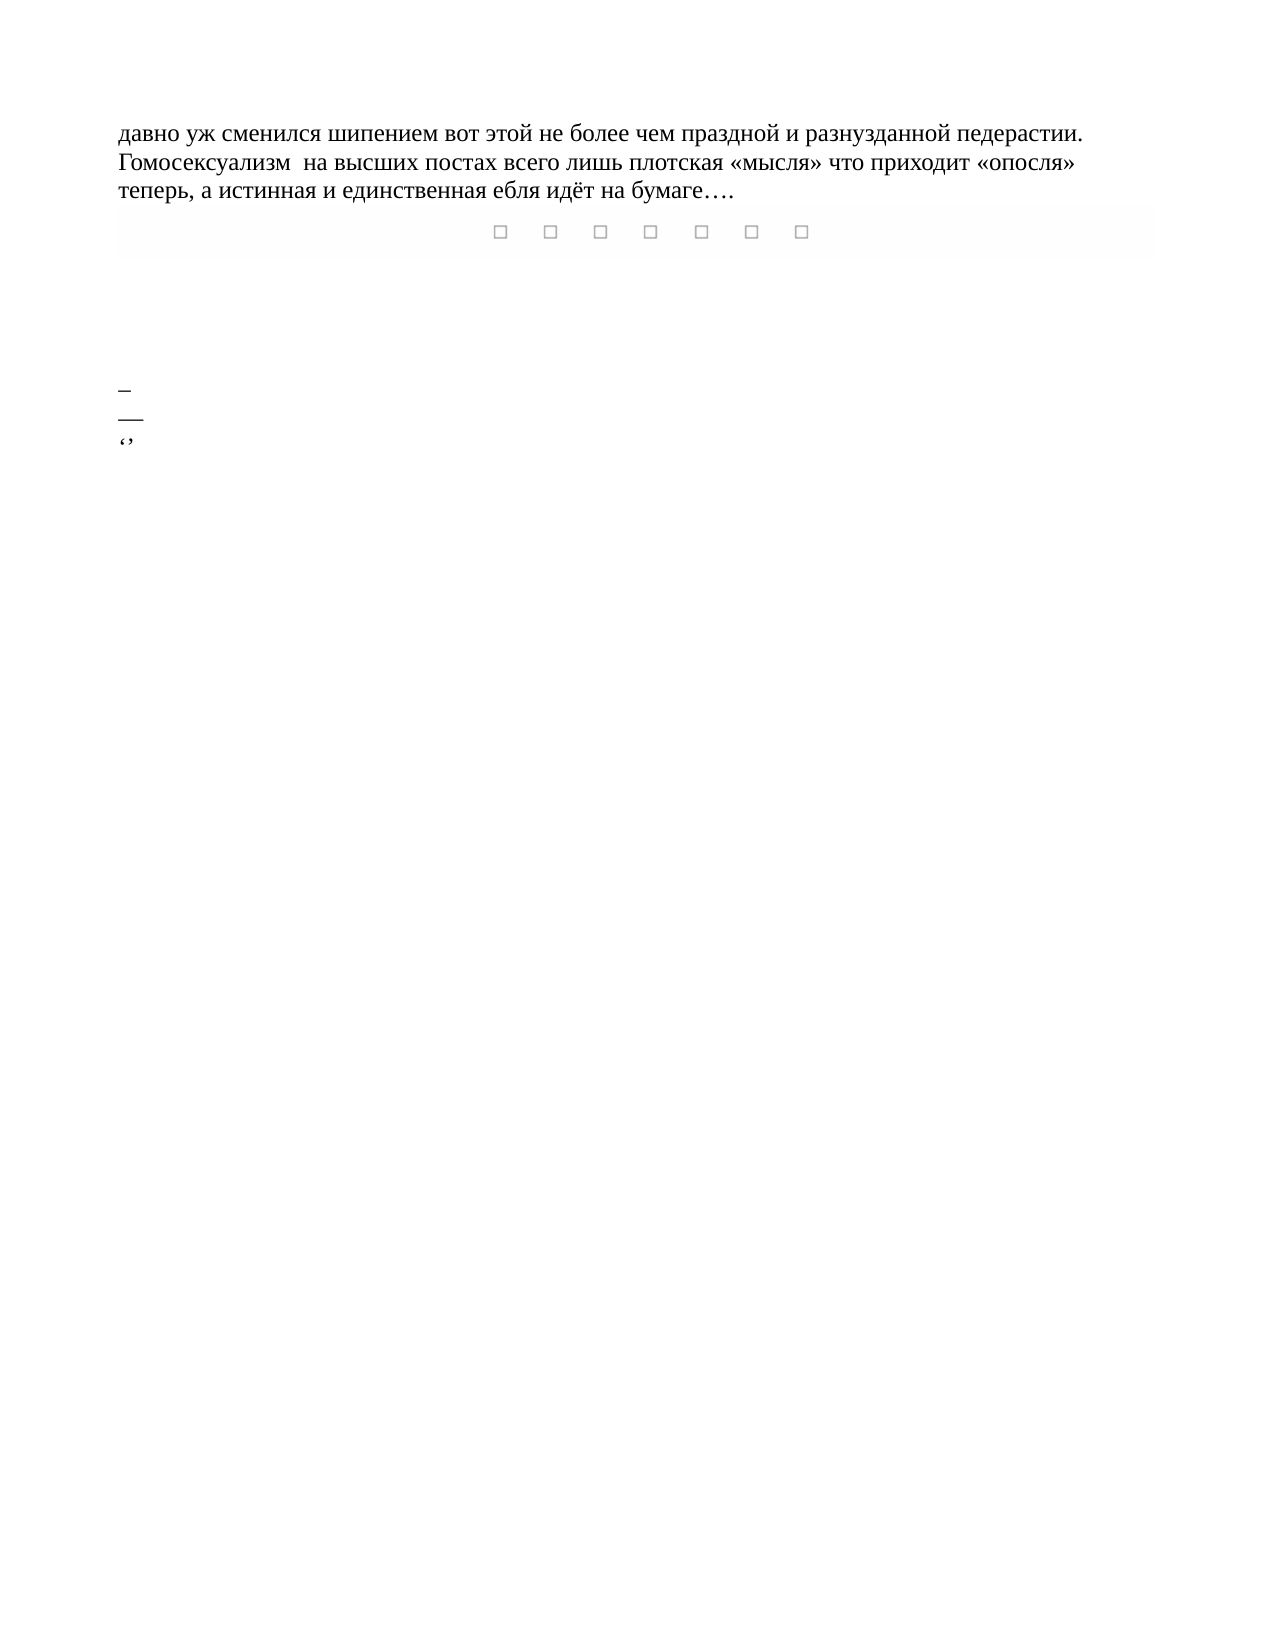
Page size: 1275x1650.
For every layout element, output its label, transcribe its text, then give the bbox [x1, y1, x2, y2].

text – [118, 374, 1157, 403]
text — [118, 403, 1157, 432]
text давно уж сменился шипением вот этой не более чем праздной и разнузданной педерастии. Гомосексуализм на высших постах всего лишь плотская «мысля» что приходит «опосля» теперь, а истинная и единственная ебля идёт на бумаге…. [118, 118, 1157, 204]
picture [118, 204, 1157, 260]
text ‘’ [118, 432, 1157, 461]
